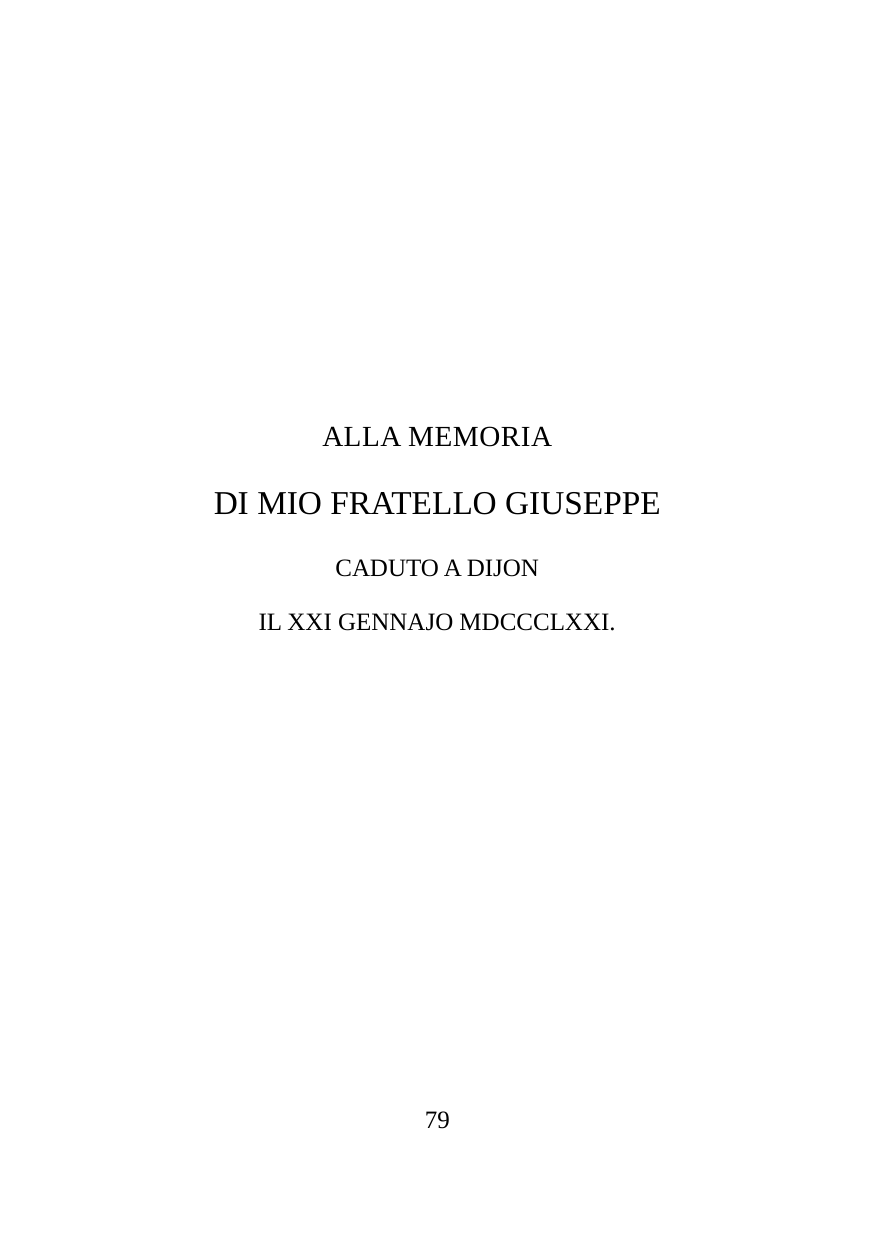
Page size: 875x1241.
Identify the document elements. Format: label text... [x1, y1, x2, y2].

text DI MIO FRATELLO GIUSEPPE [106, 483, 768, 522]
text CADUTO A DIJON [106, 553, 768, 582]
title ALLA MEMORIA [106, 419, 768, 452]
text IL XXI GENNAJO MDCCCLXXI. [106, 607, 768, 636]
